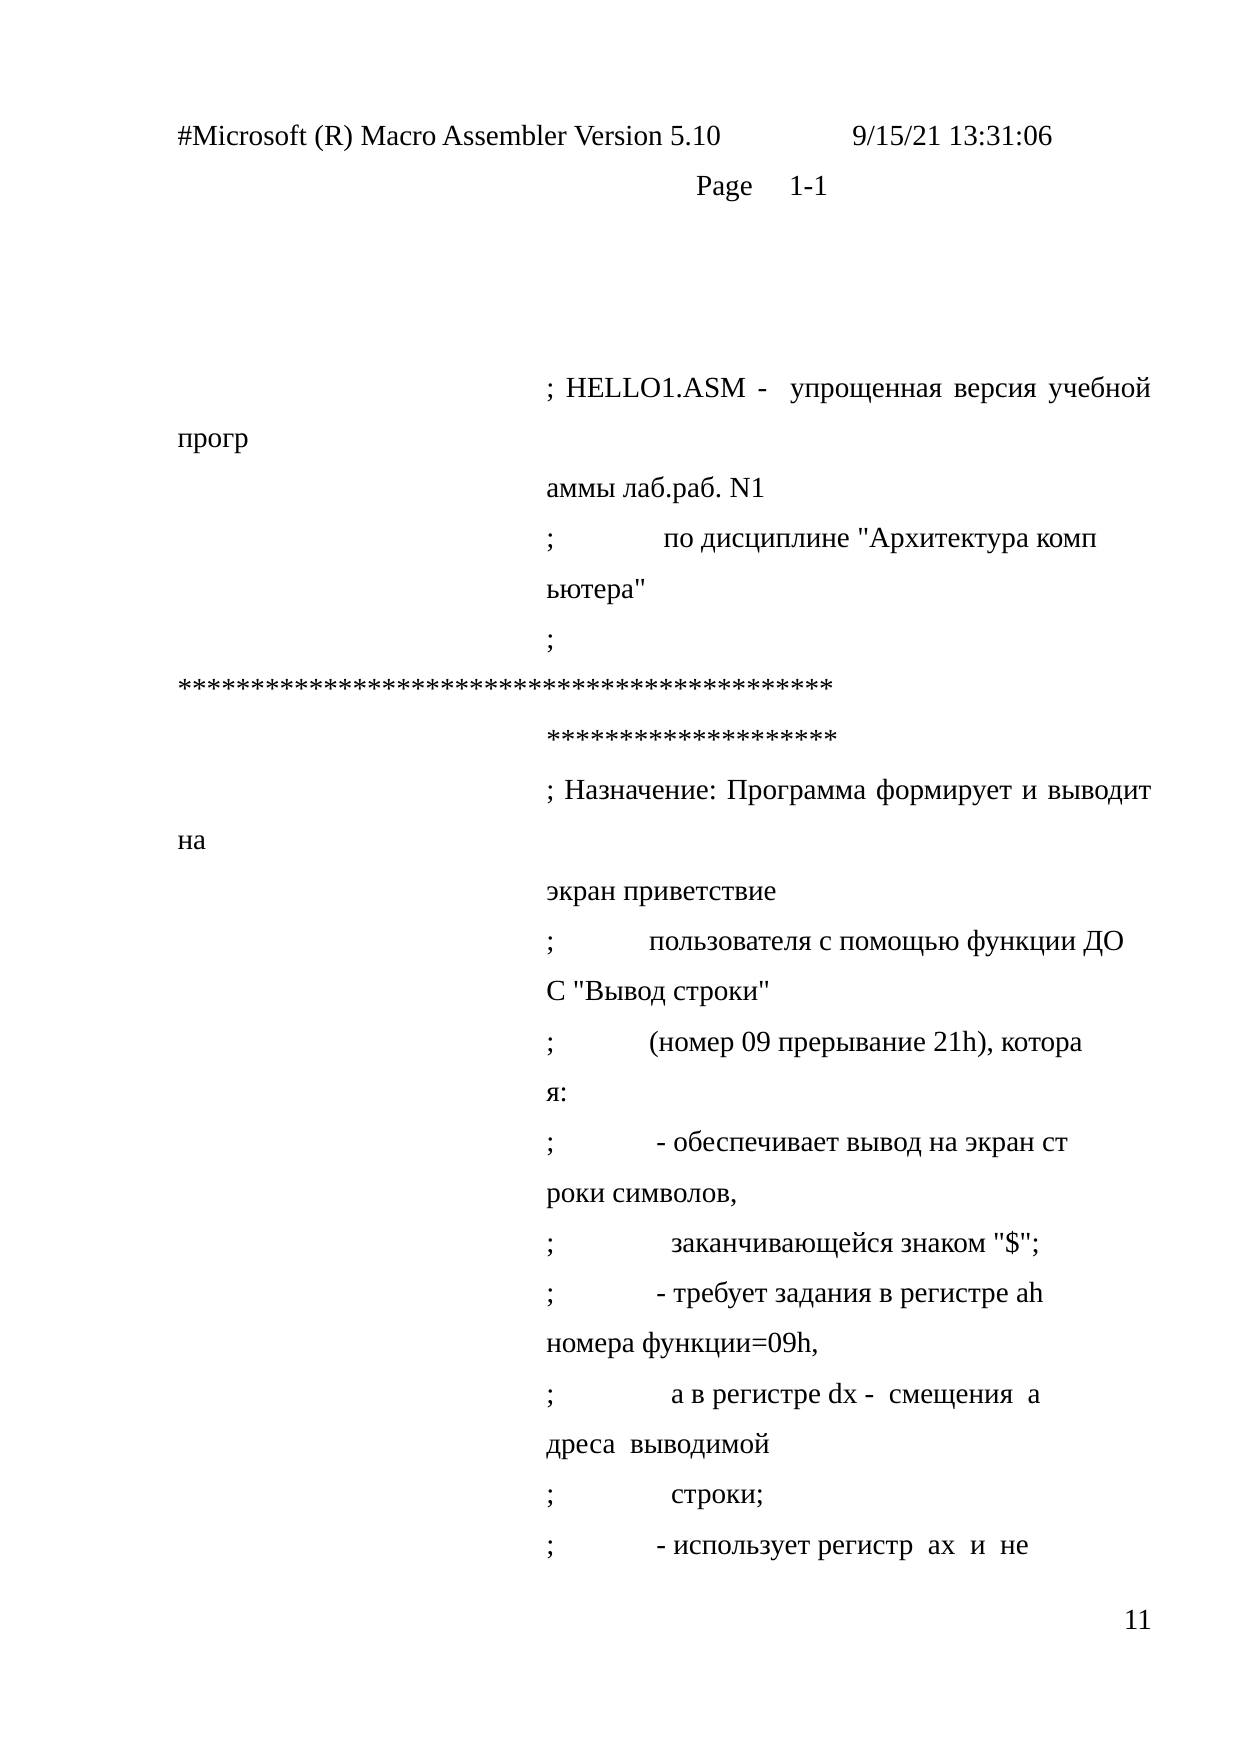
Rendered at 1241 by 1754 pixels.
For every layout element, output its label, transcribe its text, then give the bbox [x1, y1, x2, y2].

text ; по дисциплине "Архитектура комп [177, 521, 1152, 554]
text ; (номер 09 прерывание 21h), котора [177, 1024, 1152, 1057]
text ******************** [177, 722, 1152, 755]
text ; HELLO1.ASM - упрощенная версия учебной прогр [177, 370, 1152, 453]
text Page 1-1 [177, 168, 1152, 202]
text роки символов, [177, 1175, 1152, 1208]
text ьютера" [177, 571, 1152, 604]
text ; пользователя с помощью функции ДО [177, 923, 1152, 957]
text ; - обеспечивает вывод на экран ст [177, 1124, 1152, 1158]
text номера функции=09h, [177, 1326, 1152, 1359]
text ; строки; [177, 1477, 1152, 1510]
text аммы лаб.раб. N1 [177, 470, 1152, 504]
text ; - требует задания в регистре ah [177, 1275, 1152, 1309]
text дреса выводимой [177, 1426, 1152, 1460]
text ; а в регистре dx - смещения а [177, 1376, 1152, 1409]
text #Microsoft (R) Macro Assembler Version 5.10 9/15/21 13:31:06 [177, 118, 1152, 152]
text экран приветствие [177, 873, 1152, 906]
text ; Назначение: Программа формирует и выводит на [177, 772, 1152, 856]
text ; - использует регистр ax и не [177, 1527, 1152, 1560]
text ; заканчивающейся знаком "$"; [177, 1225, 1152, 1258]
text С "Вывод строки" [177, 973, 1152, 1007]
text я: [177, 1074, 1152, 1108]
text ; ********************************************* [177, 621, 1152, 705]
